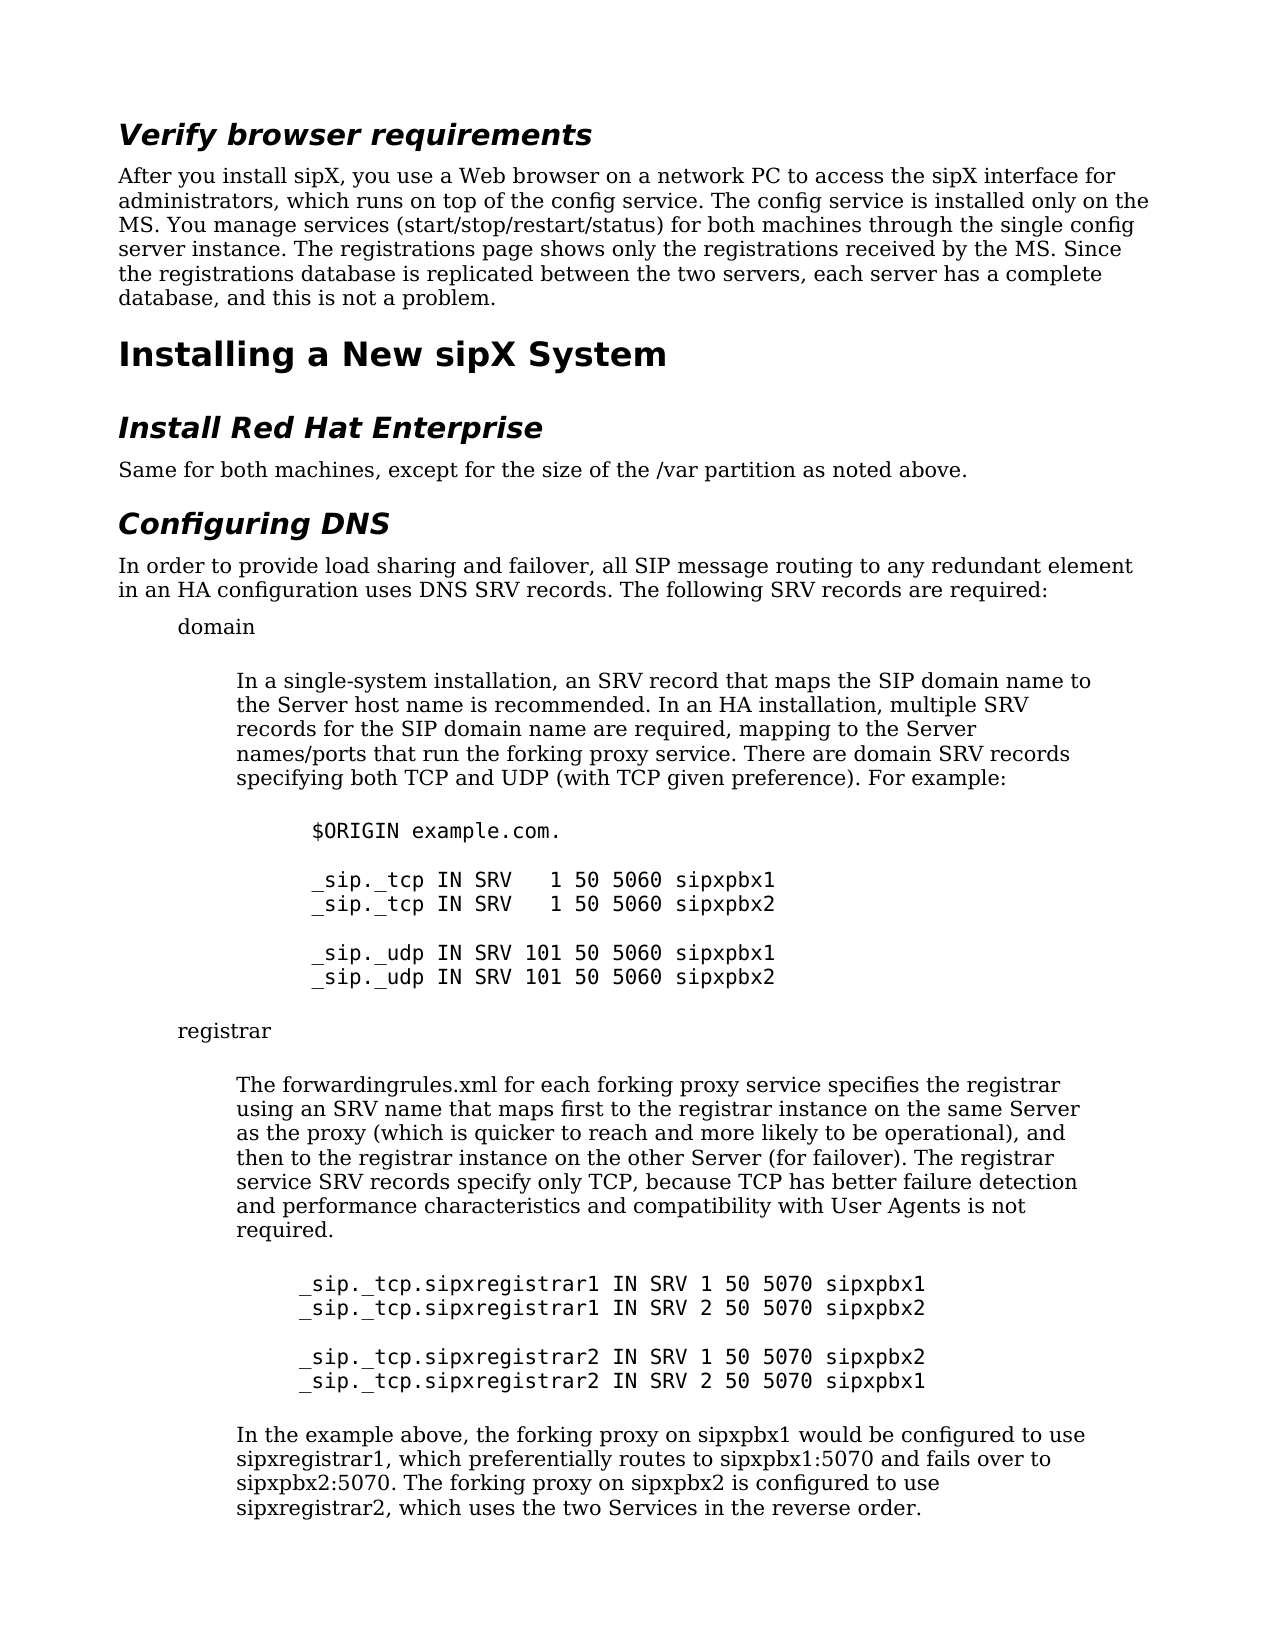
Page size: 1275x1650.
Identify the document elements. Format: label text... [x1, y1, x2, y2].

list The forwardingrules.xml for each forking proxy service specifies the registrar using an SRV name that maps first to the registrar instance on the same Server as the proxy (which is quicker to reach and more likely to be operational), and then to the registrar instance on the other Server (for failover). The registrar service SRV records specify only TCP, because TCP has better failure detection and performance characteristics and compatibility with User Agents is not required. [236, 1073, 1098, 1243]
subtitle Verify browser requirements [118, 118, 1157, 152]
subtitle Configuring DNS [118, 507, 1157, 541]
subtitle registrar [177, 1019, 1098, 1043]
text _sip._tcp.sipxregistrar1 IN SRV 2 50 5070 sipxpbx2 [236, 1296, 1098, 1321]
subtitle domain [177, 615, 1098, 639]
text _sip._tcp.sipxregistrar2 IN SRV 2 50 5070 sipxpbx1 [236, 1369, 1098, 1393]
text _sip._tcp IN SRV 1 50 5060 sipxpbx2 [236, 892, 1098, 917]
text _sip._tcp.sipxregistrar2 IN SRV 1 50 5070 sipxpbx2 [236, 1345, 1098, 1369]
subtitle Installing a New sipX System [118, 335, 1157, 374]
text _sip._udp IN SRV 101 50 5060 sipxpbx1 [236, 941, 1098, 965]
text _sip._tcp IN SRV 1 50 5060 sipxpbx1 [236, 868, 1098, 892]
text In order to provide load sharing and failover, all SIP message routing to any redundant element in an HA configuration uses DNS SRV records. The following SRV records are required: [118, 554, 1157, 602]
text _sip._tcp.sipxregistrar1 IN SRV 1 50 5070 sipxpbx1 [236, 1272, 1098, 1296]
text _sip._udp IN SRV 101 50 5060 sipxpbx2 [236, 965, 1098, 989]
list In the example above, the forking proxy on sipxpbx1 would be configured to use sipxregistrar1, which preferentially routes to sipxpbx1:5070 and fails over to sipxpbx2:5070. The forking proxy on sipxpbx2 is configured to use sipxregistrar2, which uses the two Services in the reverse order. [236, 1423, 1098, 1520]
subtitle Install Red Hat Enterprise [118, 412, 1157, 446]
text After you install sipX, you use a Web browser on a network PC to access the sipX interface for administrators, which runs on top of the config service. The config service is installed only on the MS. You manage services (start/stop/restart/status) for both machines through the single config server instance. The registrations page shows only the registrations received by the MS. Since the registrations database is replicated between the two servers, each server has a complete database, and this is not a problem. [118, 164, 1157, 310]
text Same for both machines, except for the size of the /var partition as noted above. [118, 458, 1157, 482]
list In a single-system installation, an SRV record that maps the SIP domain name to the Server host name is recommended. In an HA installation, multiple SRV records for the SIP domain name are required, mapping to the Server names/ports that run the forking proxy service. There are domain SRV records specifying both TCP and UDP (with TCP given preference). For example: [236, 669, 1098, 790]
text $ORIGIN example.com. [236, 819, 1098, 844]
